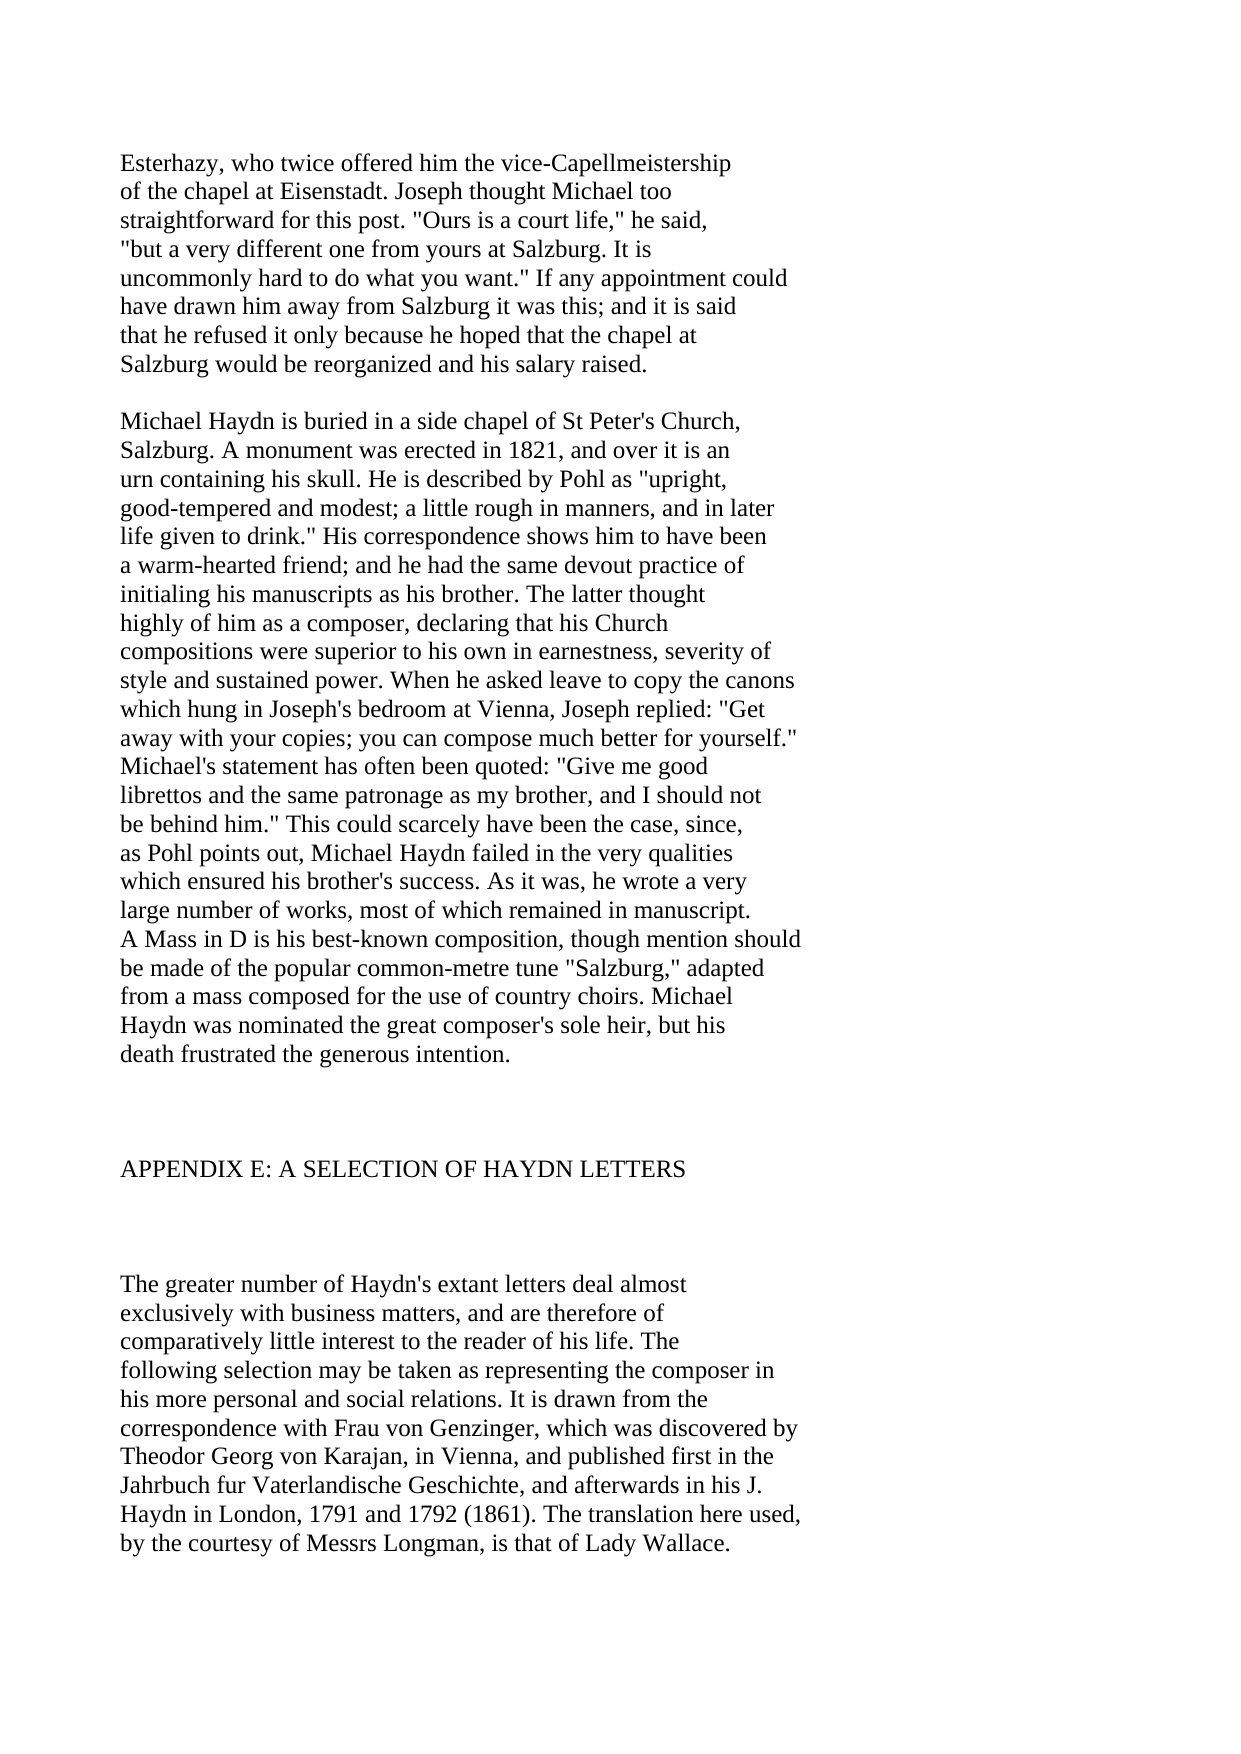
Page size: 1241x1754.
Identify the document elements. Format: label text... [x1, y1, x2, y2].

text highly of him as a composer, declaring that his Church [120, 608, 1120, 636]
text uncommonly hard to do what you want." If any appointment could [120, 263, 1120, 291]
text large number of works, most of which remained in manuscript. [120, 895, 1120, 924]
text as Pohl points out, Michael Haydn failed in the very qualities [120, 838, 1120, 866]
text urn containing his skull. He is described by Pohl as "upright, [120, 464, 1120, 493]
text Jahrbuch fur Vaterlandische Geschichte, and afterwards in his J. [120, 1470, 1120, 1499]
text that he refused it only because he hoped that the chapel at [120, 320, 1120, 349]
text compositions were superior to his own in earnestness, severity of [120, 636, 1120, 665]
text be made of the popular common-metre tune "Salzburg," adapted [120, 953, 1120, 981]
text librettos and the same patronage as my brother, and I should not [120, 780, 1120, 809]
text Michael's statement has often been quoted: "Give me good [120, 751, 1120, 780]
text Theodor Georg von Karajan, in Vienna, and published first in the [120, 1441, 1120, 1470]
text A Mass in D is his best-known composition, though mention should [120, 924, 1120, 953]
text Haydn was nominated the great composer's sole heir, but his [120, 1010, 1120, 1039]
text comparatively little interest to the reader of his life. The [120, 1326, 1120, 1355]
text Michael Haydn is buried in a side chapel of St Peter's Church, [120, 406, 1120, 435]
text "but a very different one from yours at Salzburg. It is [120, 234, 1120, 263]
text straightforward for this post. "Ours is a court life," he said, [120, 205, 1120, 234]
text APPENDIX E: A SELECTION OF HAYDN LETTERS [120, 1154, 1120, 1183]
text death frustrated the generous intention. [120, 1039, 1120, 1068]
text from a mass composed for the use of country choirs. Michael [120, 981, 1120, 1010]
text Haydn in London, 1791 and 1792 (1861). The translation here used, [120, 1499, 1120, 1528]
text The greater number of Haydn's extant letters deal almost [120, 1269, 1120, 1298]
text which ensured his brother's success. As it was, he wrote a very [120, 866, 1120, 895]
text initialing his manuscripts as his brother. The latter thought [120, 579, 1120, 608]
text style and sustained power. When he asked leave to copy the canons [120, 665, 1120, 694]
text of the chapel at Eisenstadt. Joseph thought Michael too [120, 176, 1120, 205]
text exclusively with business matters, and are therefore of [120, 1298, 1120, 1326]
text correspondence with Frau von Genzinger, which was discovered by [120, 1413, 1120, 1441]
text following selection may be taken as representing the composer in [120, 1355, 1120, 1384]
text his more personal and social relations. It is drawn from the [120, 1384, 1120, 1413]
text good-tempered and modest; a little rough in manners, and in later [120, 493, 1120, 521]
text by the courtesy of Messrs Longman, is that of Lady Wallace. [120, 1528, 1120, 1556]
text away with your copies; you can compose much better for yourself." [120, 723, 1120, 751]
text life given to drink." His correspondence shows him to have been [120, 521, 1120, 550]
text which hung in Joseph's bedroom at Vienna, Joseph replied: "Get [120, 694, 1120, 723]
text Esterhazy, who twice offered him the vice-Capellmeistership [120, 148, 1120, 176]
text Salzburg. A monument was erected in 1821, and over it is an [120, 435, 1120, 464]
text Salzburg would be reorganized and his salary raised. [120, 349, 1120, 378]
text have drawn him away from Salzburg it was this; and it is said [120, 291, 1120, 320]
text a warm-hearted friend; and he had the same devout practice of [120, 550, 1120, 579]
text be behind him." This could scarcely have been the case, since, [120, 809, 1120, 838]
